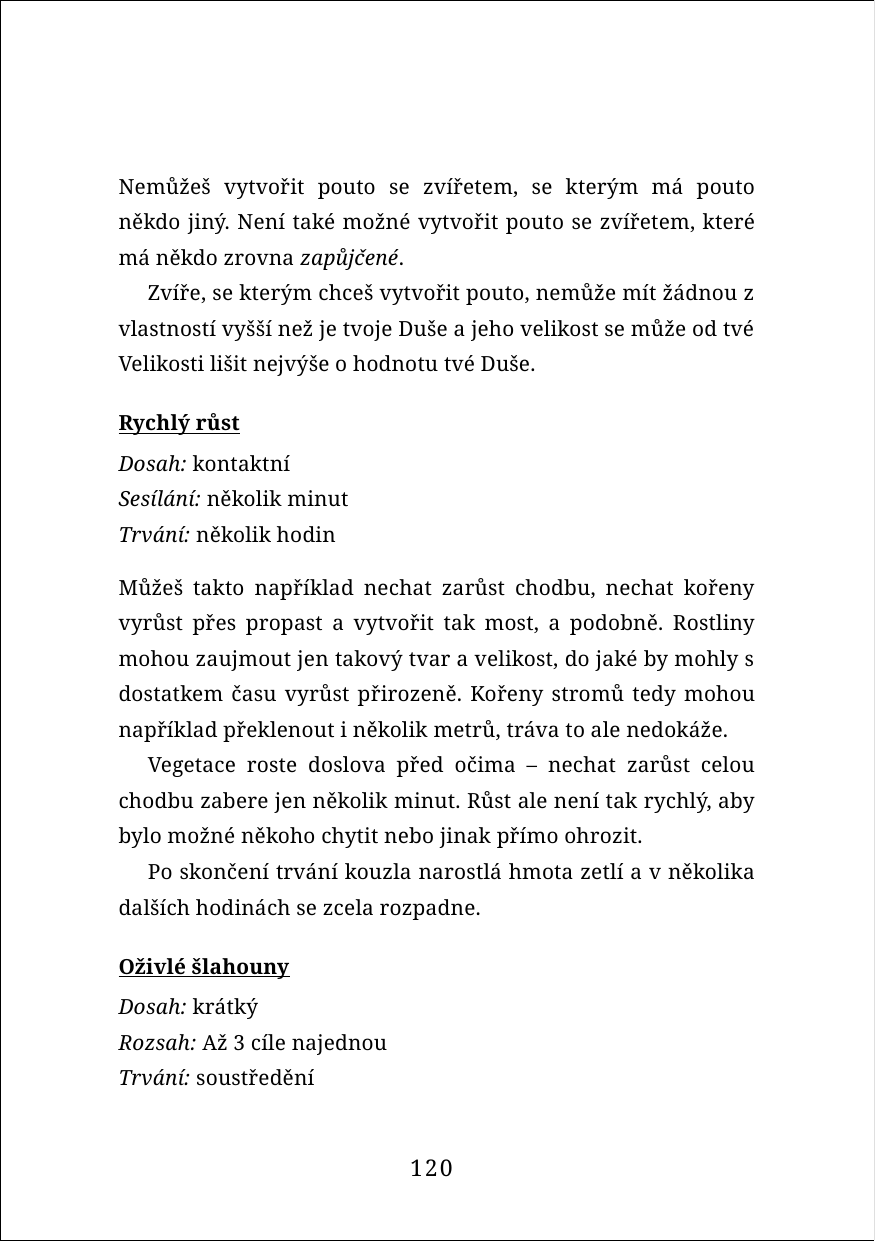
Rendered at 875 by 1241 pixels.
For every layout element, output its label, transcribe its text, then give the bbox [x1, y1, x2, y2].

text Nemůžeš vytvořit pouto se zvířetem, se kterým má pouto někdo jiný. Není také možné vytvořit pouto se zvířetem, které má někdo zrovna zapůjčené. Zvíře, se kterým chceš vytvořit pouto, nemůže mít žádnou z vlastností vyšší než je tvoje Duše a jeho velikost se může od tvé Velikosti lišit nejvýše o hodnotu tvé Duše. [118, 172, 756, 378]
subtitle Rychlý růst [118, 408, 756, 437]
subtitle Oživlé šlahouny [118, 952, 756, 980]
text Můžeš takto například nechat zarůst chodbu, nechat kořeny vyrůst přes propast a vytvořit tak most, a podobně. Rostliny mohou zaujmout jen takový tvar a velikost, do jaké by mohly s dostatkem času vyrůst přirozeně. Kořeny stromů tedy mohou například překlenout i několik metrů, tráva to ale nedokáže. Vegetace roste doslova před očima – nechat zarůst celou chodbu zabere jen několik minut. Růst ale není tak rychlý, aby bylo možné někoho chytit nebo jinak přímo ohrozit. Po skončení trvání kouzla narostlá hmota zetlí a v několika dalších hodinách se zcela rozpadne. [118, 573, 756, 921]
text Dosah: krátký Rozsah: Až 3 cíle najednou Trvání: soustředění [118, 992, 756, 1092]
text Dosah: kontaktní Sesílání: několik minut Trvání: několik hodin [118, 449, 756, 548]
